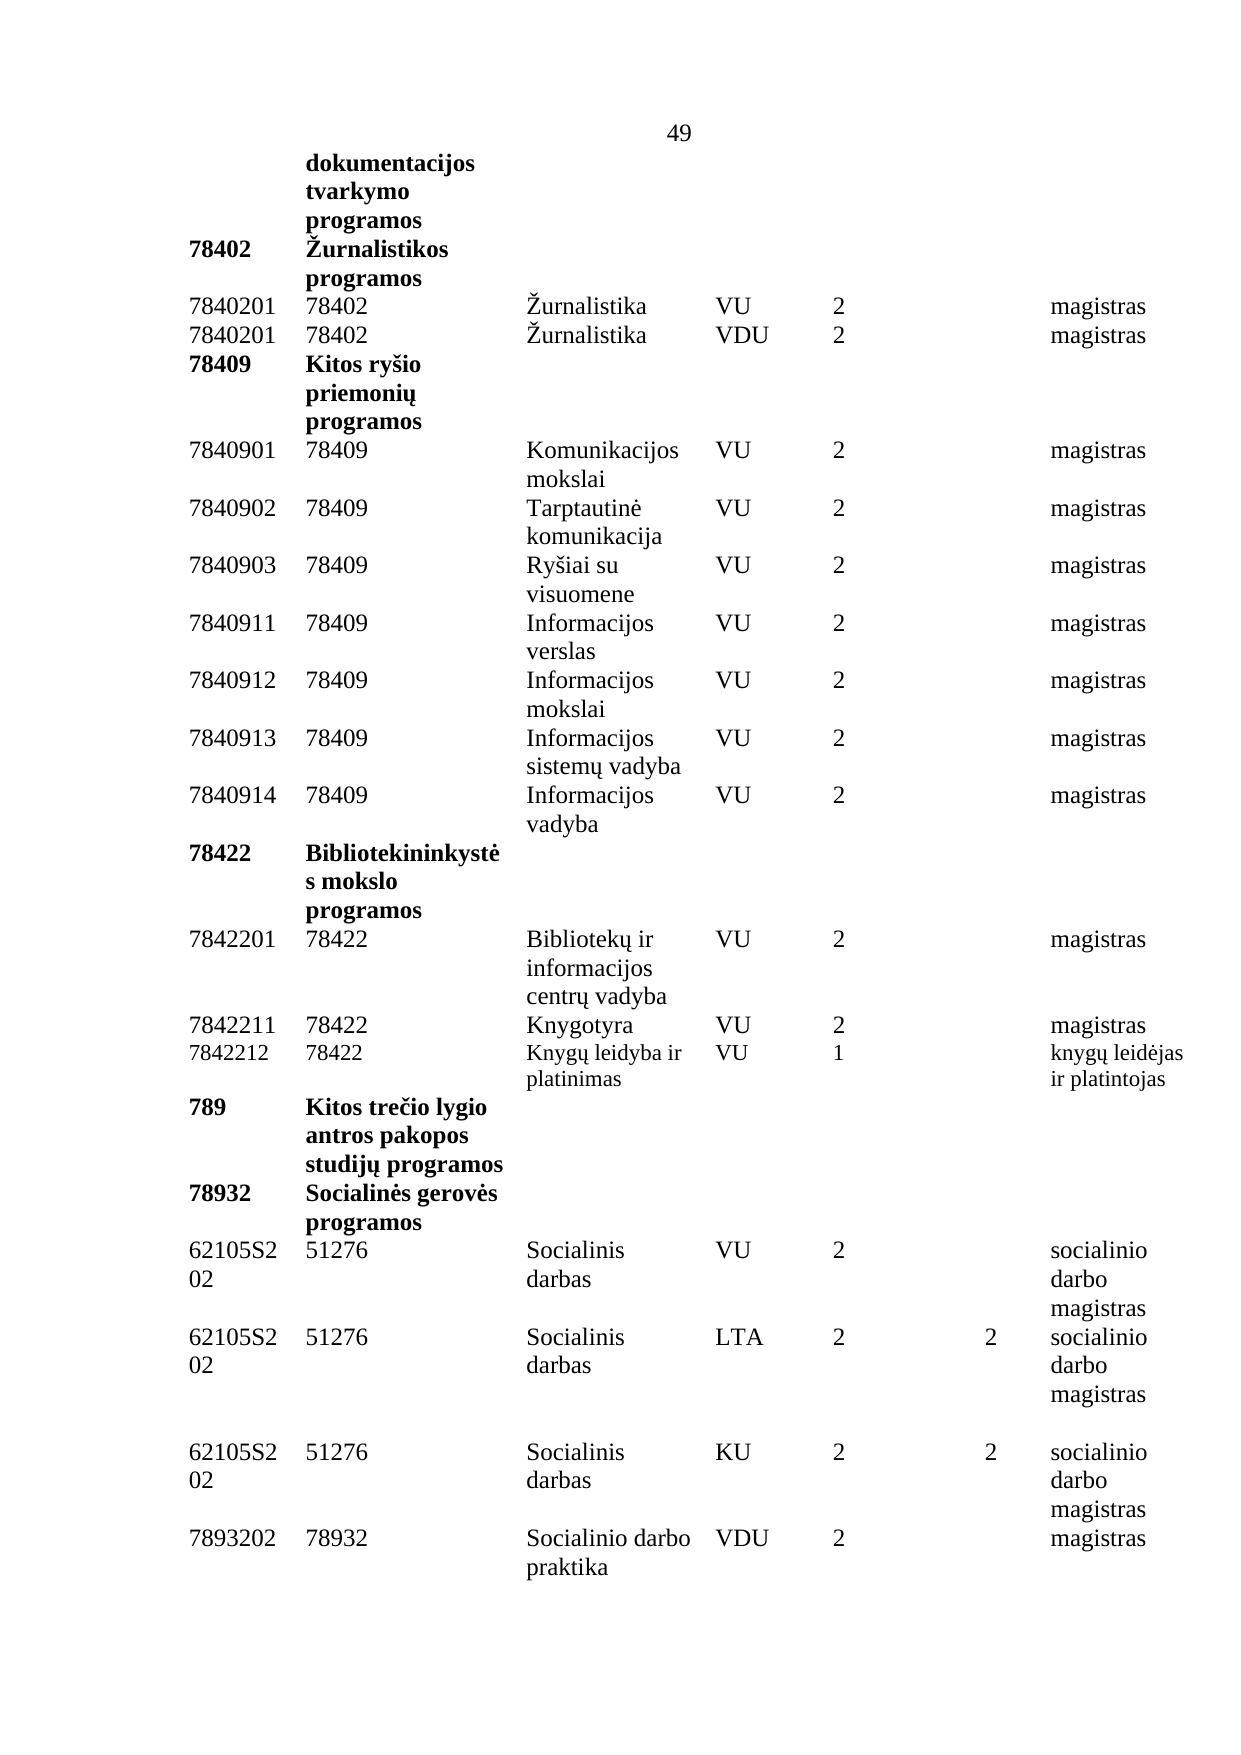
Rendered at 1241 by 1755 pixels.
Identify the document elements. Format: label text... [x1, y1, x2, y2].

table_cell [973, 1235, 1039, 1322]
table_cell [902, 1010, 973, 1039]
table_cell Socialinis darbas [515, 1322, 704, 1408]
table_cell magistras [1039, 1010, 1197, 1039]
table_cell [1039, 349, 1197, 435]
table_cell [902, 1437, 973, 1523]
table_cell [1202, 1437, 1207, 1523]
table_cell Kitos trečio lygio antros pakopos studijų programos [294, 1092, 515, 1178]
table_cell [973, 665, 1039, 723]
table_cell 789 [177, 1092, 294, 1178]
table_cell [973, 291, 1039, 320]
table_cell 7840902 [177, 493, 294, 550]
table_cell [1202, 435, 1207, 493]
table_cell magistras [1039, 550, 1197, 608]
table_cell 51276 [294, 1235, 515, 1322]
table_cell [902, 1523, 973, 1580]
table_cell [704, 1178, 821, 1235]
table_cell 2 [821, 1437, 902, 1523]
table_cell [1202, 349, 1207, 435]
table_cell [1202, 291, 1207, 320]
table_cell [1202, 924, 1207, 1010]
table_cell VU [704, 608, 821, 665]
table_cell [973, 1523, 1039, 1580]
table_cell [902, 349, 973, 435]
table_cell 51276 [294, 1437, 515, 1523]
table_cell [1202, 1322, 1207, 1408]
table_cell [515, 838, 704, 924]
table_cell 78409 [294, 493, 515, 550]
table_cell [902, 320, 973, 349]
table_cell [902, 1408, 973, 1437]
table_cell [973, 924, 1039, 1010]
table_cell 78409 [294, 665, 515, 723]
table_cell [704, 1092, 821, 1178]
table_cell [1039, 838, 1197, 924]
table_cell [1197, 1235, 1202, 1322]
table_cell [902, 148, 973, 234]
table_cell 78422 [294, 924, 515, 1010]
table_cell 2 [821, 780, 902, 838]
table_cell [1197, 1010, 1202, 1039]
table_cell 2 [821, 723, 902, 780]
table_cell 78932 [294, 1523, 515, 1580]
table_cell [902, 435, 973, 493]
table_cell [902, 550, 973, 608]
table_cell [821, 349, 902, 435]
table_cell [1039, 1178, 1197, 1235]
table_cell [973, 608, 1039, 665]
table_cell [1202, 838, 1207, 924]
table_cell Socialinio darbo praktika [515, 1523, 704, 1580]
table_cell [902, 780, 973, 838]
table_cell Informacijos verslas [515, 608, 704, 665]
table_cell magistras [1039, 723, 1197, 780]
table_cell [1197, 1039, 1202, 1092]
table_cell Bibliotekininkystės mokslo programos [294, 838, 515, 924]
table_cell [1202, 723, 1207, 780]
table_cell 78409 [294, 608, 515, 665]
table_cell VU [704, 665, 821, 723]
table_cell [902, 838, 973, 924]
table_cell [1197, 1322, 1202, 1408]
table_cell Socialinis darbas [515, 1437, 704, 1523]
table_cell [1197, 291, 1202, 320]
table_cell [902, 234, 973, 291]
table_cell [1202, 493, 1207, 550]
table_cell [821, 838, 902, 924]
table_cell knygų leidėjas ir platintojas [1039, 1039, 1197, 1092]
table_cell 2 [821, 1523, 902, 1580]
table_cell magistras [1039, 493, 1197, 550]
table_cell magistras [1039, 291, 1197, 320]
table_cell [902, 1039, 973, 1092]
table_cell [821, 148, 902, 234]
table_cell 2 [821, 320, 902, 349]
table_cell magistras [1039, 780, 1197, 838]
table_cell 7893202 [177, 1523, 294, 1580]
table_cell 2 [821, 550, 902, 608]
table_cell 78422 [294, 1010, 515, 1039]
table_cell [1202, 780, 1207, 838]
table_cell magistras [1039, 320, 1197, 349]
table_cell 51276 [294, 1322, 515, 1408]
table_cell 2 [821, 435, 902, 493]
table_cell 62105S202 [177, 1437, 294, 1523]
table_cell 2 [821, 493, 902, 550]
table_cell [1197, 1408, 1202, 1437]
table_cell [1197, 1523, 1202, 1580]
table_cell [1197, 1437, 1202, 1523]
table_cell VDU [704, 320, 821, 349]
table_cell [1202, 550, 1207, 608]
table_cell Kitos ryšio priemonių programos [294, 349, 515, 435]
table_cell [1197, 493, 1202, 550]
table_cell 78932 [177, 1178, 294, 1235]
table_cell VU [704, 550, 821, 608]
table_cell [1202, 665, 1207, 723]
table_cell 2 [821, 1322, 902, 1408]
table_cell 78422 [177, 838, 294, 924]
table_cell Tarptautinė komunikacija [515, 493, 704, 550]
table_cell [973, 1010, 1039, 1039]
table_cell [1197, 723, 1202, 780]
table_cell [902, 1092, 973, 1178]
table_cell VU [704, 1010, 821, 1039]
table_cell 2 [821, 608, 902, 665]
table_cell [515, 234, 704, 291]
table_cell VU [704, 780, 821, 838]
table_cell VU [704, 1235, 821, 1322]
table_cell VU [704, 493, 821, 550]
table_cell 2 [821, 1235, 902, 1322]
table_cell [1197, 550, 1202, 608]
table_cell 2 [973, 1437, 1039, 1523]
table_cell magistras [1039, 1523, 1197, 1580]
table_cell [821, 1178, 902, 1235]
table_cell 78409 [294, 780, 515, 838]
table_cell VDU [704, 1523, 821, 1580]
table_cell socialinio darbo magistras [1039, 1235, 1197, 1322]
table_cell [973, 148, 1039, 234]
table_cell [902, 1322, 973, 1408]
table_cell 78409 [294, 550, 515, 608]
table_cell [973, 1039, 1039, 1092]
table_cell 7840901 [177, 435, 294, 493]
table_cell Knygotyra [515, 1010, 704, 1039]
table_cell [515, 1408, 704, 1437]
table_cell 7842201 [177, 924, 294, 1010]
table_cell 62105S202 [177, 1322, 294, 1408]
table_cell 7840912 [177, 665, 294, 723]
table_cell [1202, 1408, 1207, 1437]
table_cell Informacijos vadyba [515, 780, 704, 838]
table_cell KU [704, 1437, 821, 1523]
table_cell [1202, 1523, 1207, 1580]
table_cell [1039, 148, 1197, 234]
table_cell [294, 1408, 515, 1437]
table_cell [1197, 665, 1202, 723]
table_cell [902, 723, 973, 780]
table_cell dokumentacijos tvarkymo programos [294, 148, 515, 234]
table_cell [973, 550, 1039, 608]
table_cell [973, 723, 1039, 780]
table_cell [1039, 234, 1197, 291]
table_cell magistras [1039, 665, 1197, 723]
table_cell [973, 349, 1039, 435]
table_cell [973, 780, 1039, 838]
table_cell VU [704, 924, 821, 1010]
table_cell [515, 349, 704, 435]
table_cell 7840911 [177, 608, 294, 665]
table_cell Žurnalistika [515, 320, 704, 349]
table_cell Žurnalistikos programos [294, 234, 515, 291]
table_cell [1197, 349, 1202, 435]
table_cell [515, 1178, 704, 1235]
table_cell [1202, 1039, 1207, 1092]
table_cell [1202, 148, 1207, 234]
table_cell [1197, 1178, 1202, 1235]
table_cell [902, 493, 973, 550]
table_cell Ryšiai su visuomene [515, 550, 704, 608]
table_cell [973, 435, 1039, 493]
table_cell [1197, 148, 1202, 234]
table_cell magistras [1039, 924, 1197, 1010]
table_cell [902, 665, 973, 723]
table_cell [1039, 1092, 1197, 1178]
table_cell [704, 148, 821, 234]
table_cell [1202, 608, 1207, 665]
table_cell 2 [973, 1322, 1039, 1408]
table_cell [515, 148, 704, 234]
table_cell [973, 320, 1039, 349]
table_cell Komunikacijos mokslai [515, 435, 704, 493]
table_cell [1197, 838, 1202, 924]
table_cell 78402 [294, 291, 515, 320]
table_cell [704, 349, 821, 435]
table_cell [1197, 924, 1202, 1010]
table_cell [1202, 320, 1207, 349]
table_cell 1 [821, 1039, 902, 1092]
table_cell 7840201 [177, 291, 294, 320]
table_cell [973, 234, 1039, 291]
table_cell [1197, 608, 1202, 665]
table_cell Socialinis darbas [515, 1235, 704, 1322]
table_cell [1197, 780, 1202, 838]
table_cell 7842212 [177, 1039, 294, 1092]
table_cell 78402 [177, 234, 294, 291]
table_cell VU [704, 1039, 821, 1092]
table_cell 7840914 [177, 780, 294, 838]
table_cell [902, 1235, 973, 1322]
table_cell [973, 1178, 1039, 1235]
table_cell magistras [1039, 435, 1197, 493]
table_cell [973, 493, 1039, 550]
table_cell [177, 1408, 294, 1437]
table_cell [821, 1092, 902, 1178]
table_cell 78402 [294, 320, 515, 349]
table_cell [1202, 1092, 1207, 1178]
table_cell 78422 [294, 1039, 515, 1092]
table_cell 78409 [177, 349, 294, 435]
table_cell [704, 1408, 821, 1437]
table_cell socialinio darbo magistras [1039, 1437, 1197, 1523]
table_cell VU [704, 723, 821, 780]
table_cell [177, 148, 294, 234]
table_cell [1202, 234, 1207, 291]
table_cell [704, 234, 821, 291]
table_cell Bibliotekų ir informacijos centrų vadyba [515, 924, 704, 1010]
table_cell [515, 1092, 704, 1178]
table_cell 2 [821, 665, 902, 723]
table_cell Socialinės gerovės programos [294, 1178, 515, 1235]
table_cell [973, 1092, 1039, 1178]
table_cell VU [704, 435, 821, 493]
table_cell [1197, 435, 1202, 493]
table_cell 7840201 [177, 320, 294, 349]
table_cell [1202, 1010, 1207, 1039]
table_cell [902, 608, 973, 665]
table_cell [1197, 1092, 1202, 1178]
table_cell 78409 [294, 435, 515, 493]
table_cell Žurnalistika [515, 291, 704, 320]
table_cell [1197, 320, 1202, 349]
table_cell LTA [704, 1322, 821, 1408]
table_cell [821, 234, 902, 291]
table_cell 7840903 [177, 550, 294, 608]
table_cell 2 [821, 1010, 902, 1039]
table_cell [1202, 1235, 1207, 1322]
table_cell magistras [1039, 608, 1197, 665]
table_cell 2 [821, 924, 902, 1010]
table_cell Informacijos sistemų vadyba [515, 723, 704, 780]
table_cell [902, 924, 973, 1010]
table_cell 7840913 [177, 723, 294, 780]
table_cell [704, 838, 821, 924]
table_cell [1197, 234, 1202, 291]
table_cell 62105S202 [177, 1235, 294, 1322]
table_cell [902, 1178, 973, 1235]
table_cell [973, 838, 1039, 924]
table_cell [1039, 1408, 1197, 1437]
table_cell [902, 291, 973, 320]
table_cell 78409 [294, 723, 515, 780]
table_cell [1202, 1178, 1207, 1235]
table_cell socialinio darbo magistras [1039, 1322, 1197, 1408]
table_cell 2 [821, 291, 902, 320]
table_cell 7842211 [177, 1010, 294, 1039]
table_cell [821, 1408, 902, 1437]
table_cell [973, 1408, 1039, 1437]
table_cell Informacijos mokslai [515, 665, 704, 723]
table_cell Knygų leidyba ir platinimas [515, 1039, 704, 1092]
table_cell VU [704, 291, 821, 320]
